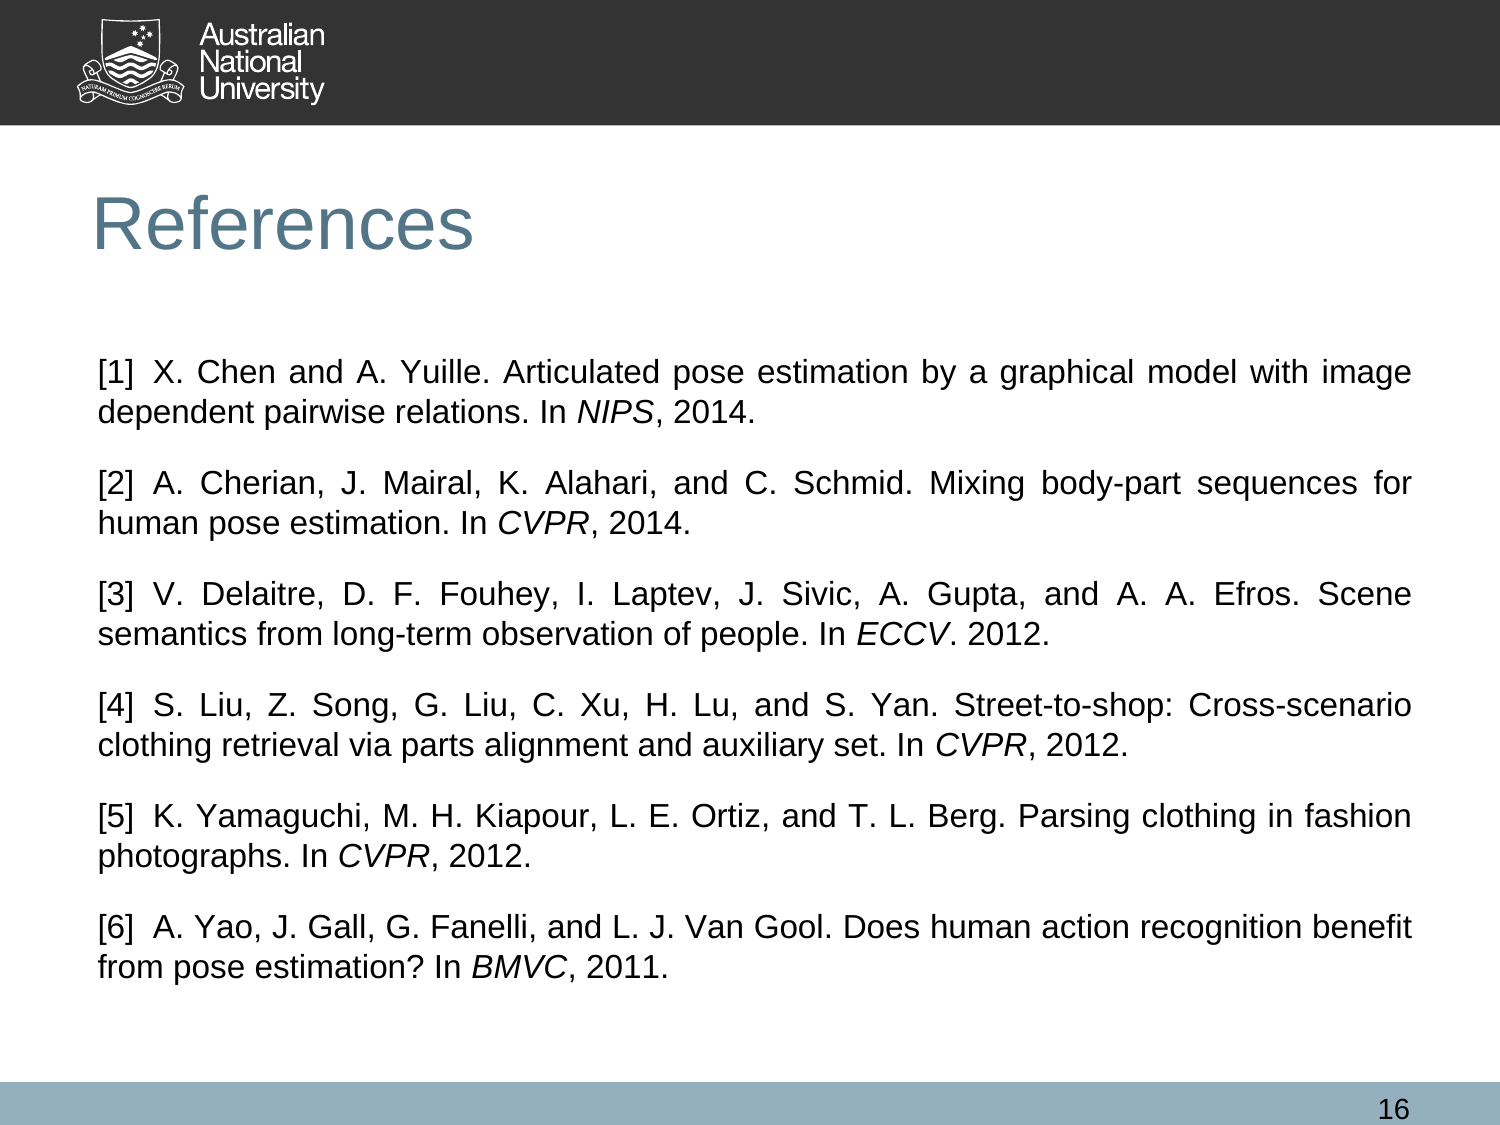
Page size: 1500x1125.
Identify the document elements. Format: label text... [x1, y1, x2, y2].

title References [76, 125, 1427, 313]
text_box [1328, 1082, 1426, 1118]
text_box X. Chen and A. Yuille. Articulated pose estimation by a graphical model with image dependent pairwise relations. In NIPS, 2014. A. Cherian, J. Mairal, K. Alahari, and C. Schmid. Mixing body-part sequences for human pose estimation. In CVPR, 2014. V. Delaitre, D. F. Fouhey, I. Laptev, J. Sivic, A. Gupta, and A. A. Efros. Scene semantics from long-term observation of people. In ECCV. 2012. S. Liu, Z. Song, G. Liu, C. Xu, H. Lu, and S. Yan. Street-to-shop: Cross-scenario clothing retrieval via parts alignment and auxiliary set. In CVPR, 2012. K. Yamaguchi, M. H. Kiapour, L. E. Ortiz, and T. L. Berg. Parsing clothing in fashion photographs. In CVPR, 2012. A. Yao, J. Gall, G. Fanelli, and L. J. Van Gool. Does human action recognition benefit from pose estimation? In BMVC, 2011. [82, 342, 1430, 993]
